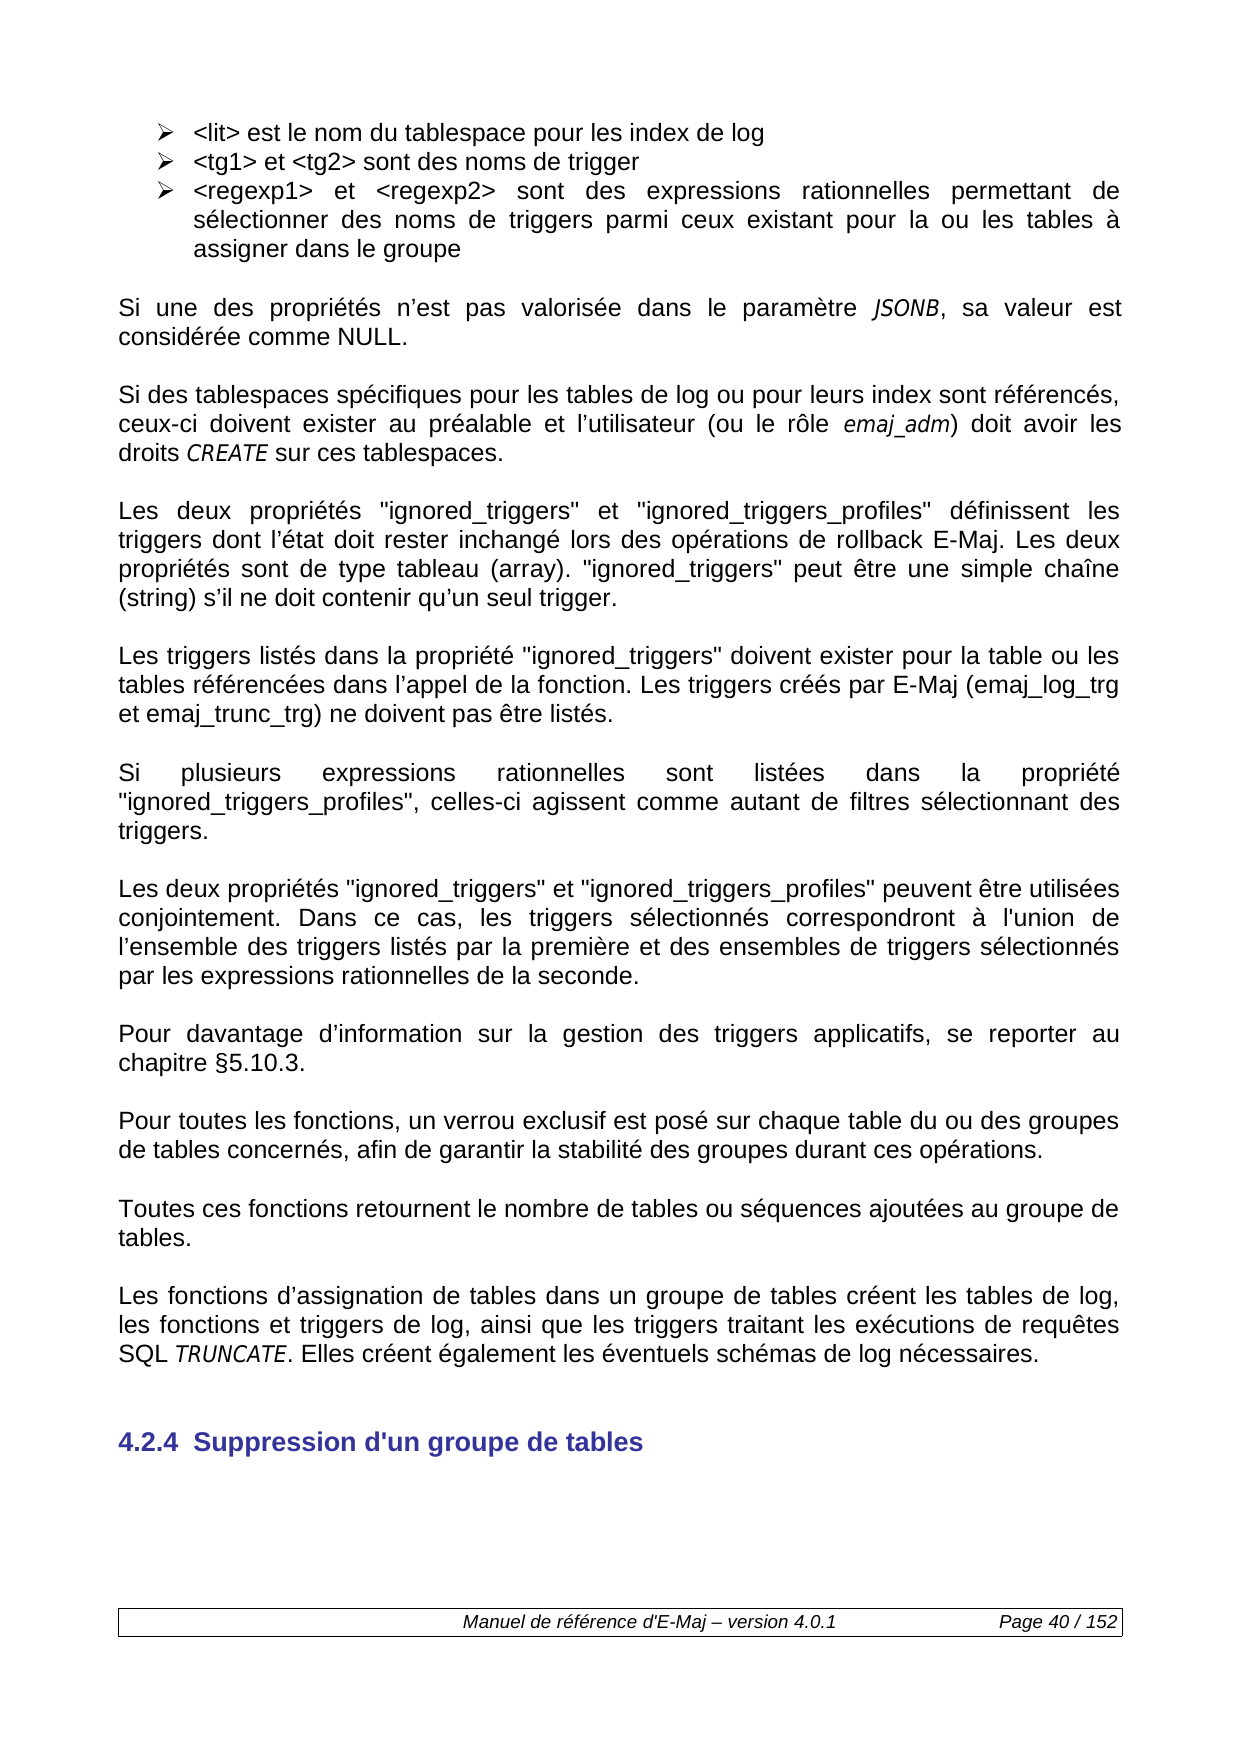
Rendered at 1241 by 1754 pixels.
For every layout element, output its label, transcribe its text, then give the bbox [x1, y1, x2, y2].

text Les fonctions d’assignation de tables dans un groupe de tables créent les tables de log, les fonctions et triggers de log, ainsi que les triggers traitant les exécutions de requêtes SQL TRUNCATE. Elles créent également les éventuels schémas de log nécessaires. [118, 1281, 1122, 1368]
text Toutes ces fonctions retournent le nombre de tables ou séquences ajoutées au groupe de tables. [118, 1193, 1122, 1252]
text Pour davantage d’information sur la gestion des triggers applicatifs, se reporter au chapitre §5.10.3. [118, 1019, 1122, 1077]
text Si des tablespaces spécifiques pour les tables de log ou pour leurs index sont référencés, ceux-ci doivent exister au préalable et l’utilisateur (ou le rôle emaj_adm) doit avoir les droits CREATE sur ces tablespaces. [118, 380, 1122, 467]
list <lit> est le nom du tablespace pour les index de log [156, 118, 1122, 147]
text Si une des propriétés n’est pas valorisée dans le paramètre JSONB, sa valeur est considérée comme NULL. [118, 292, 1122, 351]
subtitle Suppression d'un groupe de tables [118, 1426, 1122, 1457]
list <regexp1> et <regexp2> sont des expressions rationnelles permettant de sélectionner des noms de triggers parmi ceux existant pour la ou les tables à assigner dans le groupe [156, 176, 1122, 263]
list <tg1> et <tg2> sont des noms de trigger [156, 147, 1122, 176]
text Les deux propriétés "ignored_triggers" et "ignored_triggers_profiles" définissent les triggers dont l’état doit rester inchangé lors des opérations de rollback E-Maj. Les deux propriétés sont de type tableau (array). "ignored_triggers" peut être une simple chaîne (string) s’il ne doit contenir qu’un seul trigger. [118, 496, 1122, 612]
text Les triggers listés dans la propriété "ignored_triggers" doivent exister pour la table ou les tables référencées dans l’appel de la fonction. Les triggers créés par E-Maj (emaj_log_trg et emaj_trunc_trg) ne doivent pas être listés. [118, 641, 1122, 728]
text Si plusieurs expressions rationnelles sont listées dans la propriété "ignored_triggers_profiles", celles-ci agissent comme autant de filtres sélectionnant des triggers. [118, 757, 1122, 845]
text Pour toutes les fonctions, un verrou exclusif est posé sur chaque table du ou des groupes de tables concernés, afin de garantir la stabilité des groupes durant ces opérations. [118, 1106, 1122, 1164]
text Les deux propriétés "ignored_triggers" et "ignored_triggers_profiles" peuvent être utilisées conjointement. Dans ce cas, les triggers sélectionnés correspondront à l'union de l’ensemble des triggers listés par la première et des ensembles de triggers sélectionnés par les expressions rationnelles de la seconde. [118, 874, 1122, 990]
